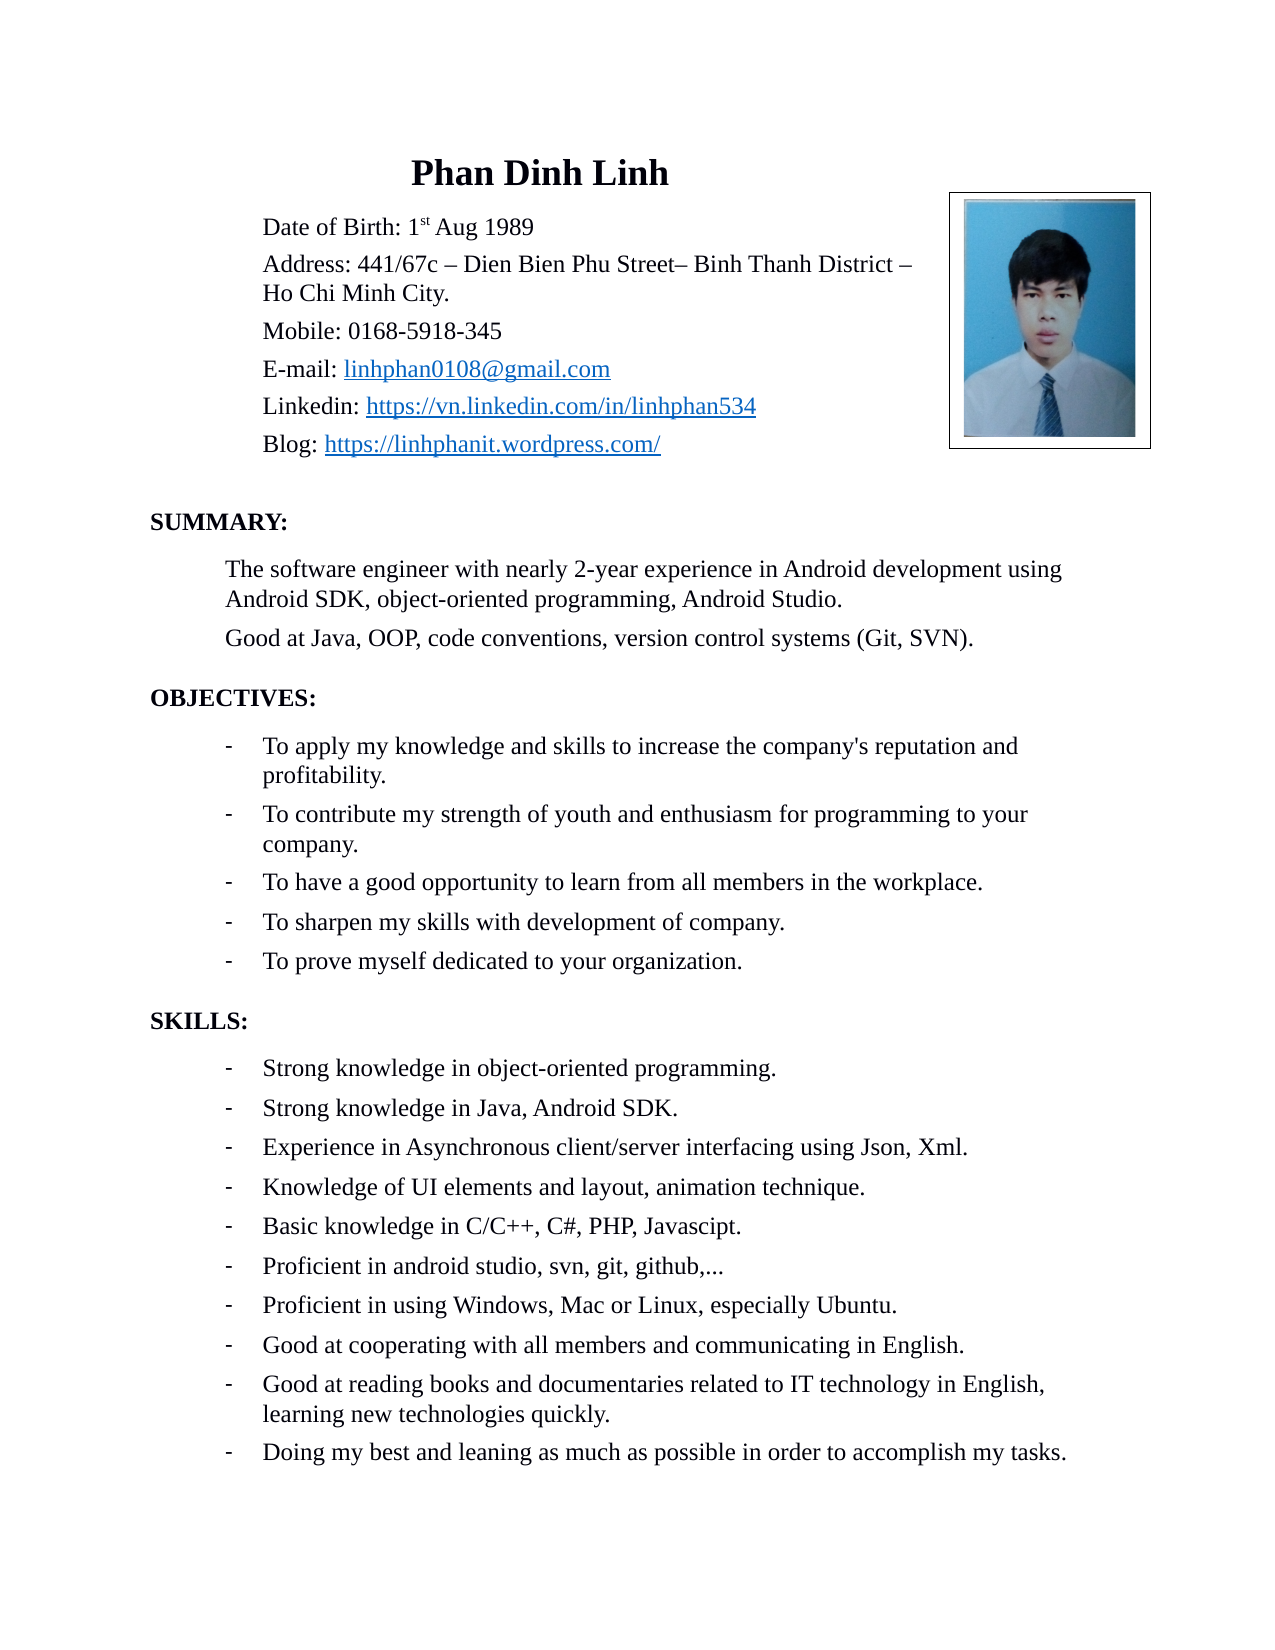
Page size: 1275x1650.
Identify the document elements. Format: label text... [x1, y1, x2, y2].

text E-mail: linhphan0108@gmail.com [262, 354, 949, 382]
text SKILLS: [150, 1006, 1125, 1035]
text The software engineer with nearly 2-year experience in Android development using Android SDK, object-oriented programming, Android Studio. [225, 554, 1125, 613]
list Knowledge of UI elements and layout, animation technique. [225, 1171, 1125, 1201]
list Strong knowledge in object-oriented programming. [225, 1052, 1125, 1083]
list To prove myself dedicated to your organization. [225, 945, 1125, 976]
list Strong knowledge in Java, Android SDK. [225, 1092, 1125, 1122]
text SUMMARY: [150, 507, 1125, 536]
list Experience in Asynchronous client/server interfacing using Json, Xml. [225, 1131, 1125, 1162]
list Proficient in android studio, svn, git, github,... [225, 1250, 1125, 1280]
text Mobile: 0168-5918-345 [262, 316, 949, 345]
list Doing my best and leaning as much as possible in order to accomplish my tasks. [225, 1437, 1125, 1467]
list Proficient in using Windows, Mac or Linux, especially Ubuntu. [225, 1289, 1125, 1320]
list To sharpen my skills with development of company. [225, 906, 1125, 936]
text Blog: https://linhphanit.wordpress.com/ [262, 429, 1125, 458]
text Good at Java, OOP, code conventions, version control systems (Git, SVN). [225, 623, 1125, 652]
text Phan Dinh Linh [150, 150, 1125, 193]
picture [963, 199, 1136, 437]
text Address: 441/67c – Dien Bien Phu Street– Binh Thanh District – Ho Chi Minh City. [262, 249, 949, 307]
text Date of Birth: 1st Aug 1989 [262, 212, 949, 241]
text Linkedin: https://vn.linkedin.com/in/linhphan534 [262, 391, 949, 420]
list Good at cooperating with all members and communicating in English. [225, 1329, 1125, 1359]
list Basic knowledge in C/C++, C#, PHP, Javascipt. [225, 1210, 1125, 1241]
list To apply my knowledge and skills to increase the company's reputation and profitability. [225, 730, 1125, 789]
text OBJECTIVES: [150, 683, 1125, 712]
list To contribute my strength of youth and enthusiasm for programming to your company. [225, 798, 1125, 857]
list Good at reading books and documentaries related to IT technology in English, learning new technologies quickly. [225, 1368, 1125, 1428]
list To have a good opportunity to learn from all members in the workplace. [225, 866, 1125, 897]
